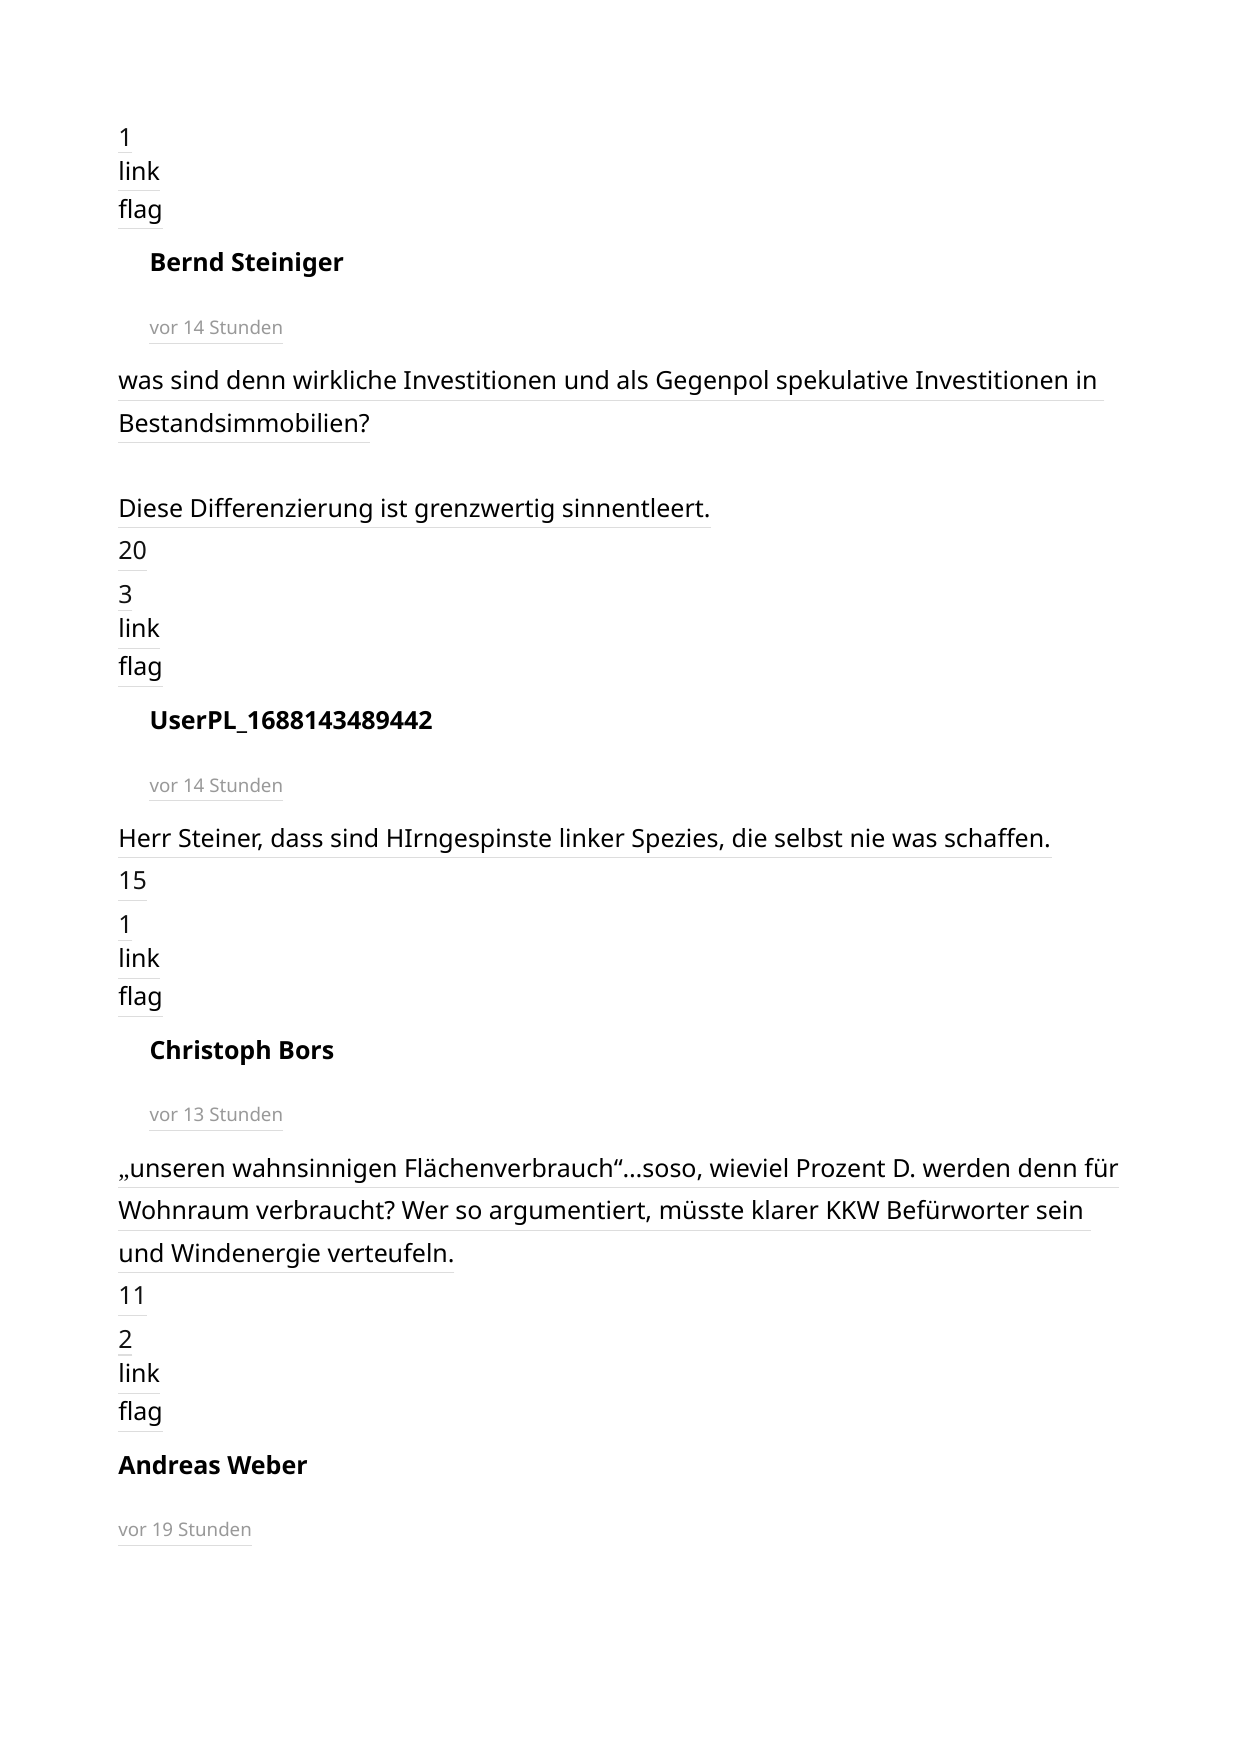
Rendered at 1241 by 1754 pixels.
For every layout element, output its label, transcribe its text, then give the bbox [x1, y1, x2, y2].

text „unseren wahnsinnigen Flächenverbrauch“…soso, wieviel Prozent D. werden denn für Wohnraum verbraucht? Wer so argumentiert, müsste klarer KKW Befürworter sein und Windenergie verteufeln. [118, 1150, 1122, 1273]
text Andreas Weber [118, 1447, 1122, 1481]
text 1 [118, 118, 1122, 153]
text 20 [118, 533, 1122, 571]
text link [118, 153, 1122, 191]
text vor 13 Stunden [149, 1102, 1117, 1131]
text vor 19 Stunden [118, 1517, 1117, 1546]
text flag [118, 979, 1122, 1017]
text Christoph Bors [149, 1032, 1122, 1066]
text flag [118, 1394, 1122, 1432]
text 11 [118, 1278, 1122, 1316]
text UserPL_1688143489442 [149, 702, 1122, 737]
text 3 [118, 576, 1122, 611]
text flag [118, 191, 1122, 229]
text 2 [118, 1320, 1122, 1356]
text link [118, 1356, 1122, 1394]
text link [118, 941, 1122, 979]
text vor 14 Stunden [149, 314, 1117, 344]
text vor 14 Stunden [149, 772, 1117, 801]
text flag [118, 649, 1122, 687]
text link [118, 611, 1122, 649]
text 15 [118, 863, 1122, 901]
text was sind denn wirkliche Investitionen und als Gegenpol spekulative Investitionen in Bestandsimmobilien? Diese Differenzierung ist grenzwertig sinnentleert. [118, 363, 1122, 528]
text Bernd Steiniger [149, 245, 1122, 279]
text Herr Steiner, dass sind HIrngespinste linker Spezies, die selbst nie was schaffen. [118, 820, 1122, 858]
text 1 [118, 905, 1122, 941]
